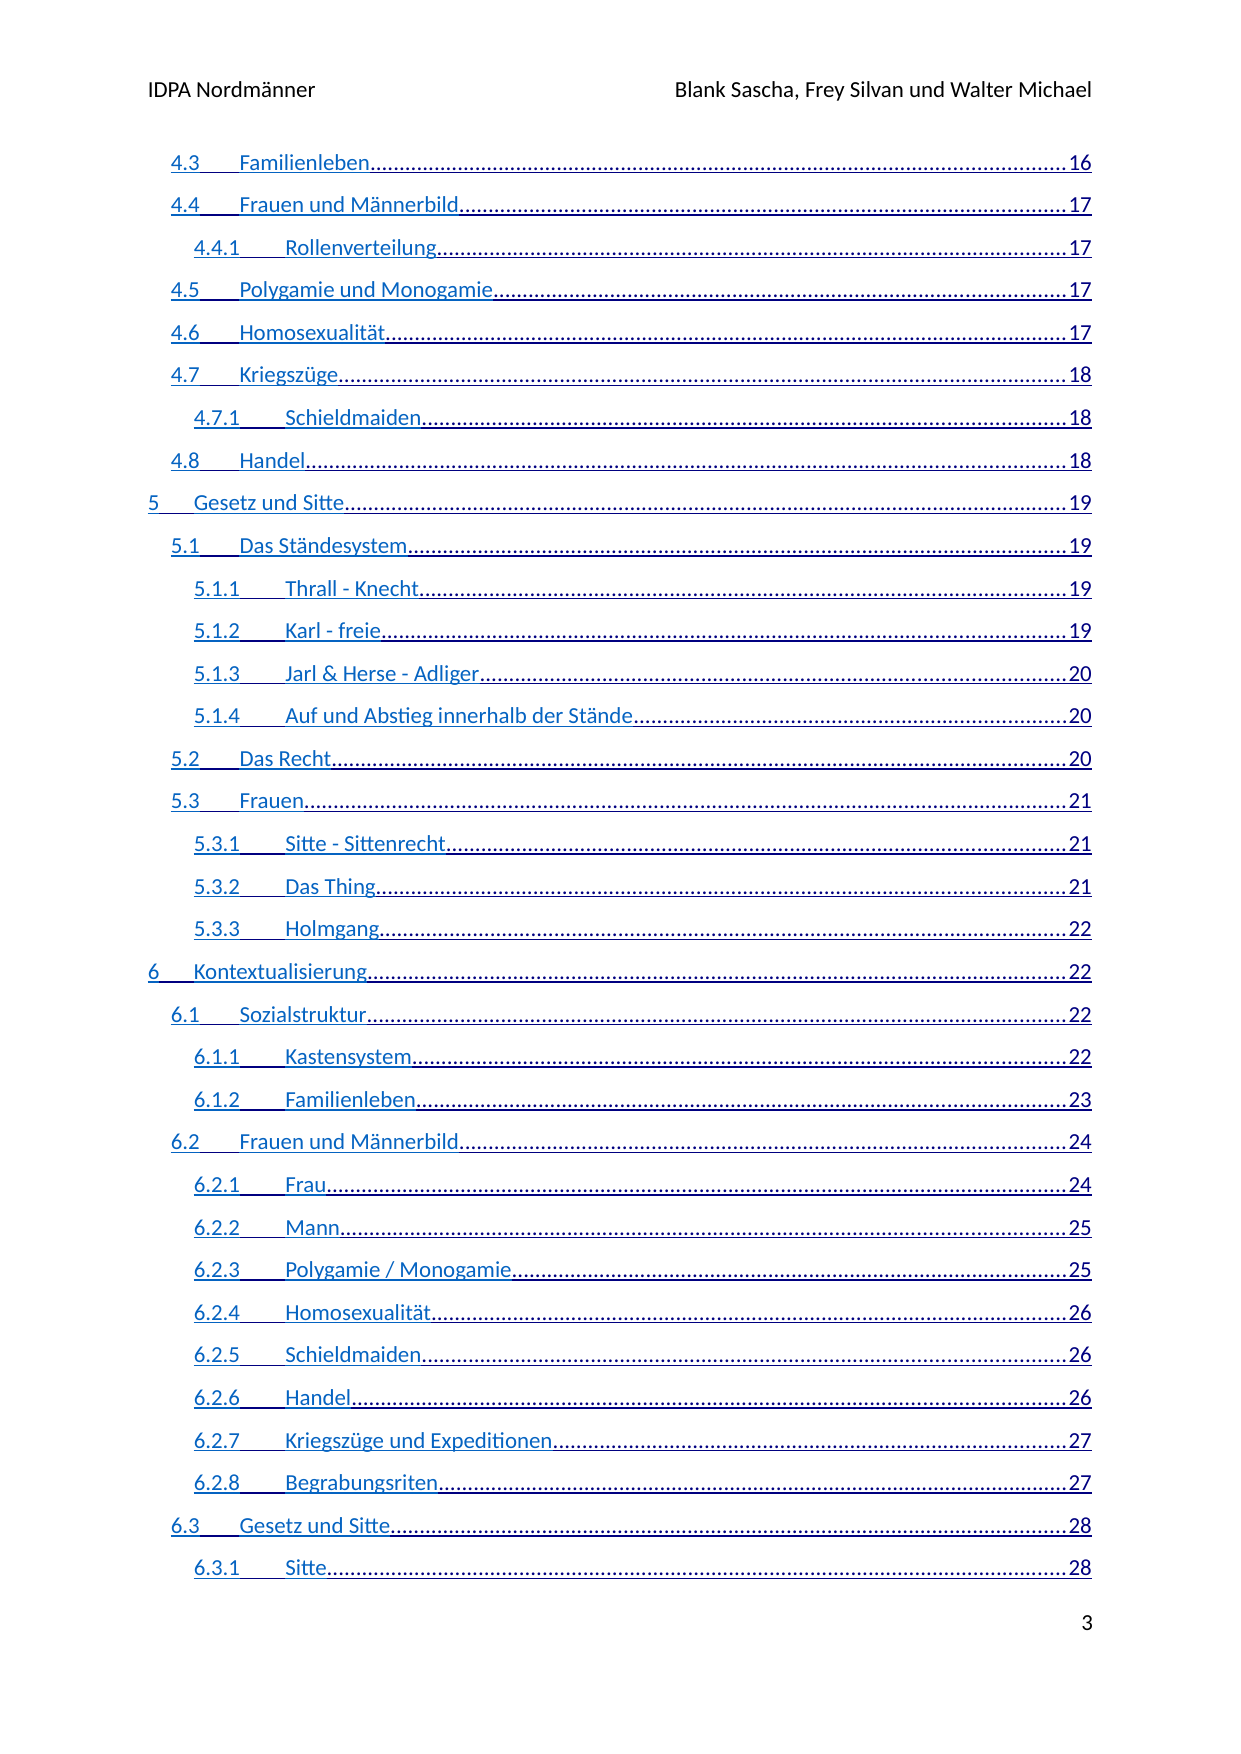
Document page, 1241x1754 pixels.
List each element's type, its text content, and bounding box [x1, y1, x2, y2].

text 6.2.7 Kriegszüge und Expeditionen 27 [193, 1426, 1093, 1454]
text 5.3.1 Sitte - Sittenrecht 21 [193, 829, 1093, 857]
text 6.2.6 Handel 26 [193, 1383, 1093, 1411]
text 6 Kontextualisierung 22 [148, 957, 1093, 985]
text 6.2 Frauen und Männerbild 24 [171, 1127, 1093, 1156]
text 6.2.4 Homosexualität 26 [193, 1298, 1093, 1326]
text 4.4.1 Rollenverteilung 17 [193, 233, 1093, 261]
text 6.3.1 Sitte 28 [193, 1553, 1093, 1582]
text 4.7 Kriegszüge 18 [171, 361, 1093, 389]
text 6.2.2 Mann 25 [193, 1213, 1093, 1241]
text 6.2.5 Schieldmaiden 26 [193, 1341, 1093, 1368]
text 5 Gesetz und Sitte 19 [148, 488, 1093, 516]
text 4.7.1 Schieldmaiden 18 [193, 403, 1093, 431]
text 5.1 Das Ständesystem 19 [171, 531, 1093, 559]
text 6.1.2 Familienleben 23 [193, 1085, 1093, 1113]
text 4.6 Homosexualität 17 [171, 318, 1093, 346]
text 4.4 Frauen und Männerbild 17 [171, 190, 1093, 218]
text 5.1.1 Thrall - Knecht 19 [193, 574, 1093, 602]
text 6.1 Sozialstruktur 22 [171, 1000, 1093, 1028]
text 6.2.1 Frau 24 [193, 1170, 1093, 1198]
text 6.3 Gesetz und Sitte 28 [171, 1511, 1093, 1539]
text 5.1.4 Auf und Abstieg innerhalb der Stände 20 [193, 701, 1093, 729]
text 5.1.3 Jarl & Herse - Adliger 20 [193, 659, 1093, 687]
text 5.1.2 Karl - freie 19 [193, 616, 1093, 644]
text 5.3.2 Das Thing 21 [193, 872, 1093, 900]
text 5.3.3 Holmgang 22 [193, 914, 1093, 942]
text 5.3 Frauen 21 [171, 787, 1093, 815]
text 4.8 Handel 18 [171, 446, 1093, 474]
text 6.2.8 Begrabungsriten 27 [193, 1468, 1093, 1496]
text 6.1.1 Kastensystem 22 [193, 1042, 1093, 1070]
text 5.2 Das Recht 20 [171, 744, 1093, 772]
text 6.2.3 Polygamie / Monogamie 25 [193, 1255, 1093, 1283]
text 4.5 Polygamie und Monogamie 17 [171, 275, 1093, 303]
text 4.3 Familienleben 16 [171, 148, 1093, 176]
